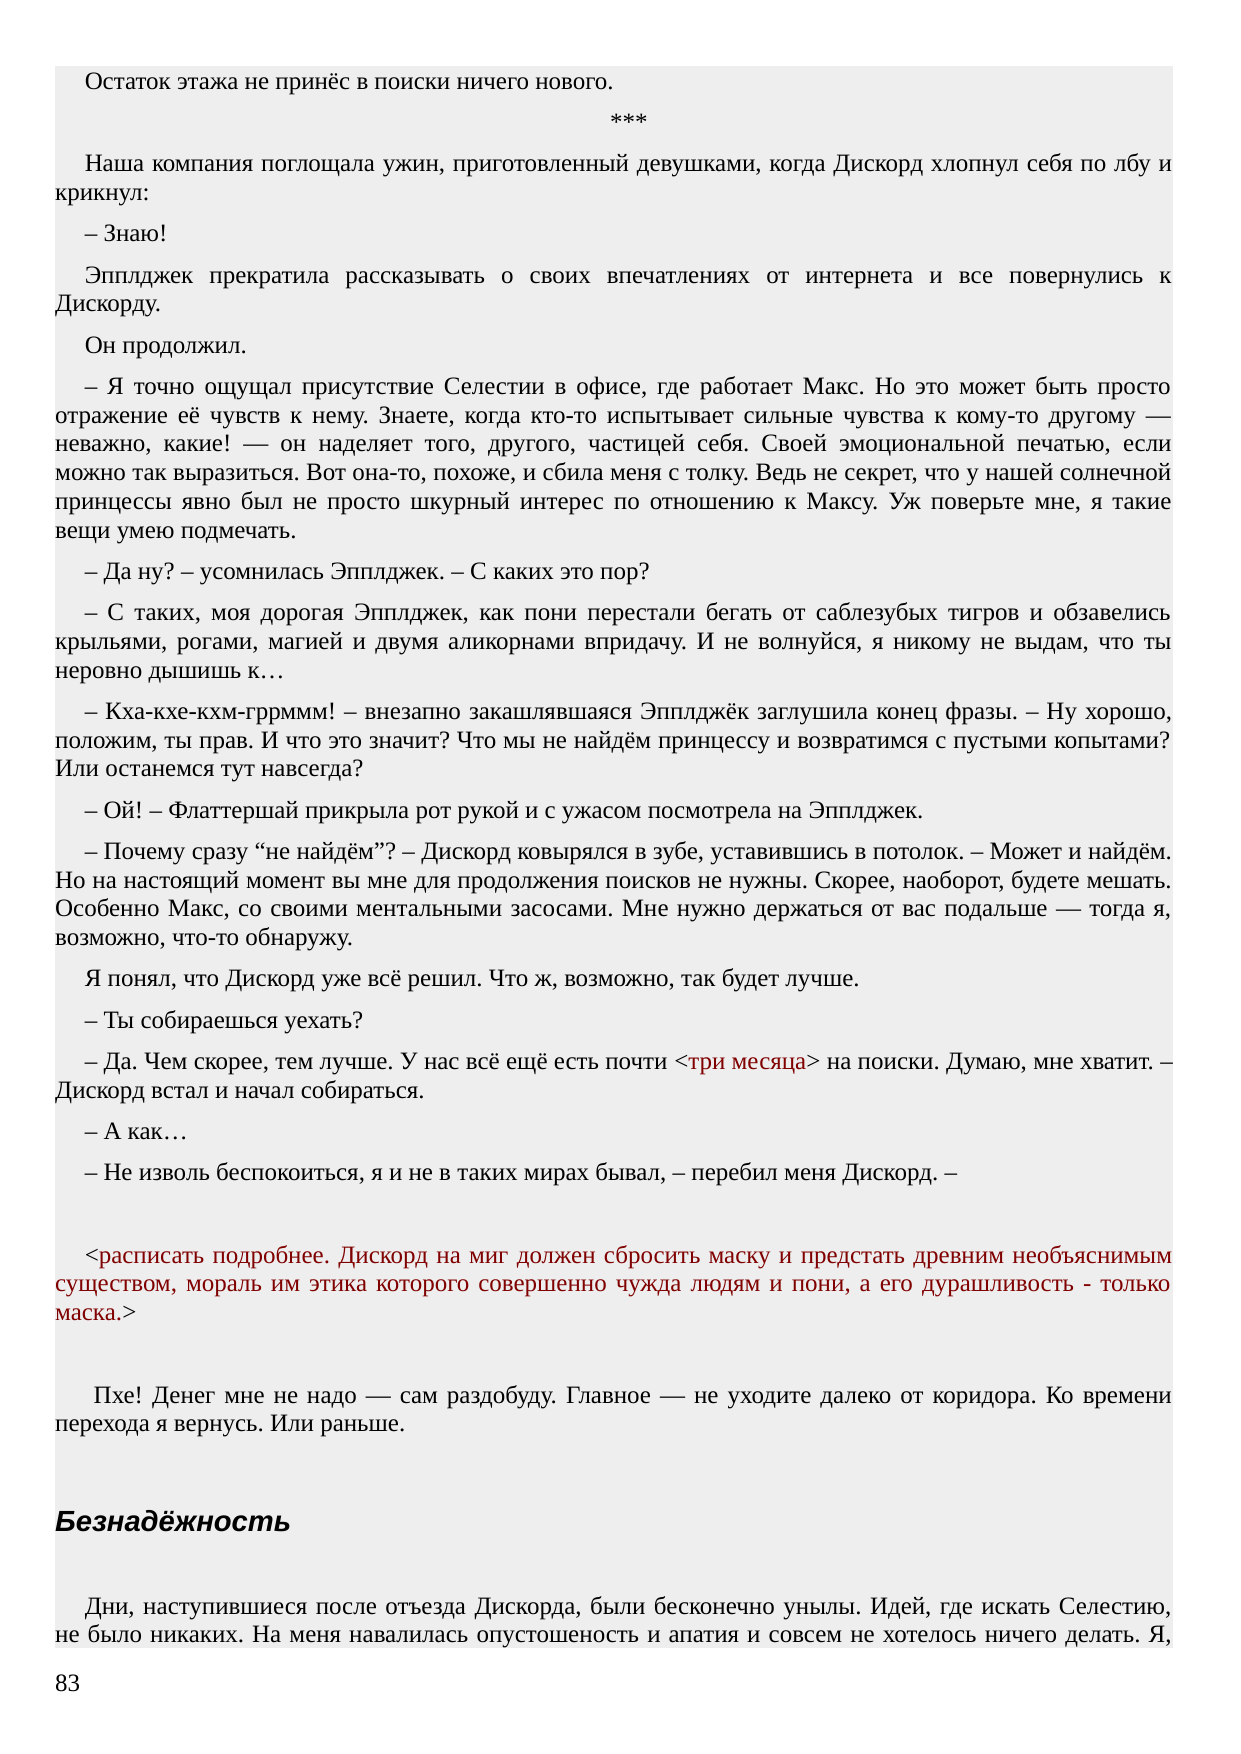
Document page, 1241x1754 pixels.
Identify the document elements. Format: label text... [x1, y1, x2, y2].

text Пхе! Денег мне не надо — сам раздобуду. Главное — не уходите далеко от коридора. Ко времени перехода я вернусь. Или раньше. [55, 1380, 1173, 1437]
text – Ты собираешься уехать? [55, 1005, 1173, 1033]
text Наша компания поглощала ужин, приготовленный девушками, когда Дискорд хлопнул себя по лбу и крикнул: [55, 148, 1173, 206]
text – Ой! – Флаттершай прикрыла рот рукой и с ужасом посмотрела на Эпплджек. [55, 795, 1173, 823]
text Дни, наступившиеся после отъезда Дискорда, были бесконечно унылы. Идей, где искать Селестию, не было никаких. На меня навалилась опустошеность и апатия и совсем не хотелось ничего делать. Я, [55, 1591, 1173, 1648]
text – Я точно ощущал присутствие Селестии в офисе, где работает Макс. Но это может быть просто отражение её чувств к нему. Знаете, когда кто-то испытывает сильные чувства к кому-то другому — неважно, какие! — он наделяет того, другого, частицей себя. Своей эмоциональной печатью, если можно так выразиться. Вот она-то, похоже, и сбила меня с толку. Ведь не секрет, что у нашей солнечной принцессы явно был не просто шкурный интерес по отношению к Максу. Уж поверьте мне, я такие вещи умею подмечать. [55, 371, 1173, 543]
text Он продолжил. [55, 330, 1173, 358]
text – С таких, моя дорогая Эпплджек, как пони перестали бегать от саблезубых тигров и обзавелись крыльями, рогами, магией и двумя аликорнами впридачу. И не волнуйся, я никому не выдам, что ты неровно дышишь к… [55, 597, 1173, 683]
text – Не изволь беспокоиться, я и не в таких мирах бывал, – перебил меня Дискорд. – [55, 1157, 1173, 1186]
text *** [55, 107, 1173, 136]
text – Кха-кхе-кхм-гррммм! – внезапно закашлявшаяся Эпплджёк заглушила конец фразы. – Ну хорошо, положим, ты прав. И что это значит? Что мы не найдём принцессу и возвратимся с пустыми копытами? Или останемся тут навсегда? [55, 696, 1173, 782]
text Остаток этажа не принёс в поиски ничего нового. [55, 66, 1173, 95]
text – Знаю! [55, 218, 1173, 247]
text Эпплджек прекратила рассказывать о своих впечатлениях от интернета и все повернулись к Дискорду. [55, 260, 1173, 317]
text <расписать подробнее. Дискорд на миг должен сбросить маску и предстать древним необъяснимым существом, мораль им этика которого совершенно чужда людям и пони, а его дурашливость - только маска.> [55, 1240, 1173, 1326]
text – Почему сразу “не найдём”? – Дискорд ковырялся в зубе, уставившись в потолок. – Может и найдём. Но на настоящий момент вы мне для продолжения поисков не нужны. Скорее, наоборот, будете мешать. Особенно Макс, со своими ментальными засосами. Мне нужно держаться от вас подальше — тогда я, возможно, что-то обнаружу. [55, 836, 1173, 951]
text Я понял, что Дискорд уже всё решил. Что ж, возможно, так будет лучше. [55, 963, 1173, 992]
text – А как… [55, 1116, 1173, 1145]
text – Да. Чем скорее, тем лучше. У нас всё ещё есть почти <три месяца> на поиски. Думаю, мне хватит. – Дискорд встал и начал собираться. [55, 1046, 1173, 1103]
text – Да ну? – усомнилась Эпплджек. – С каких это пор? [55, 556, 1173, 585]
subtitle Безнадёжность [55, 1503, 1173, 1537]
